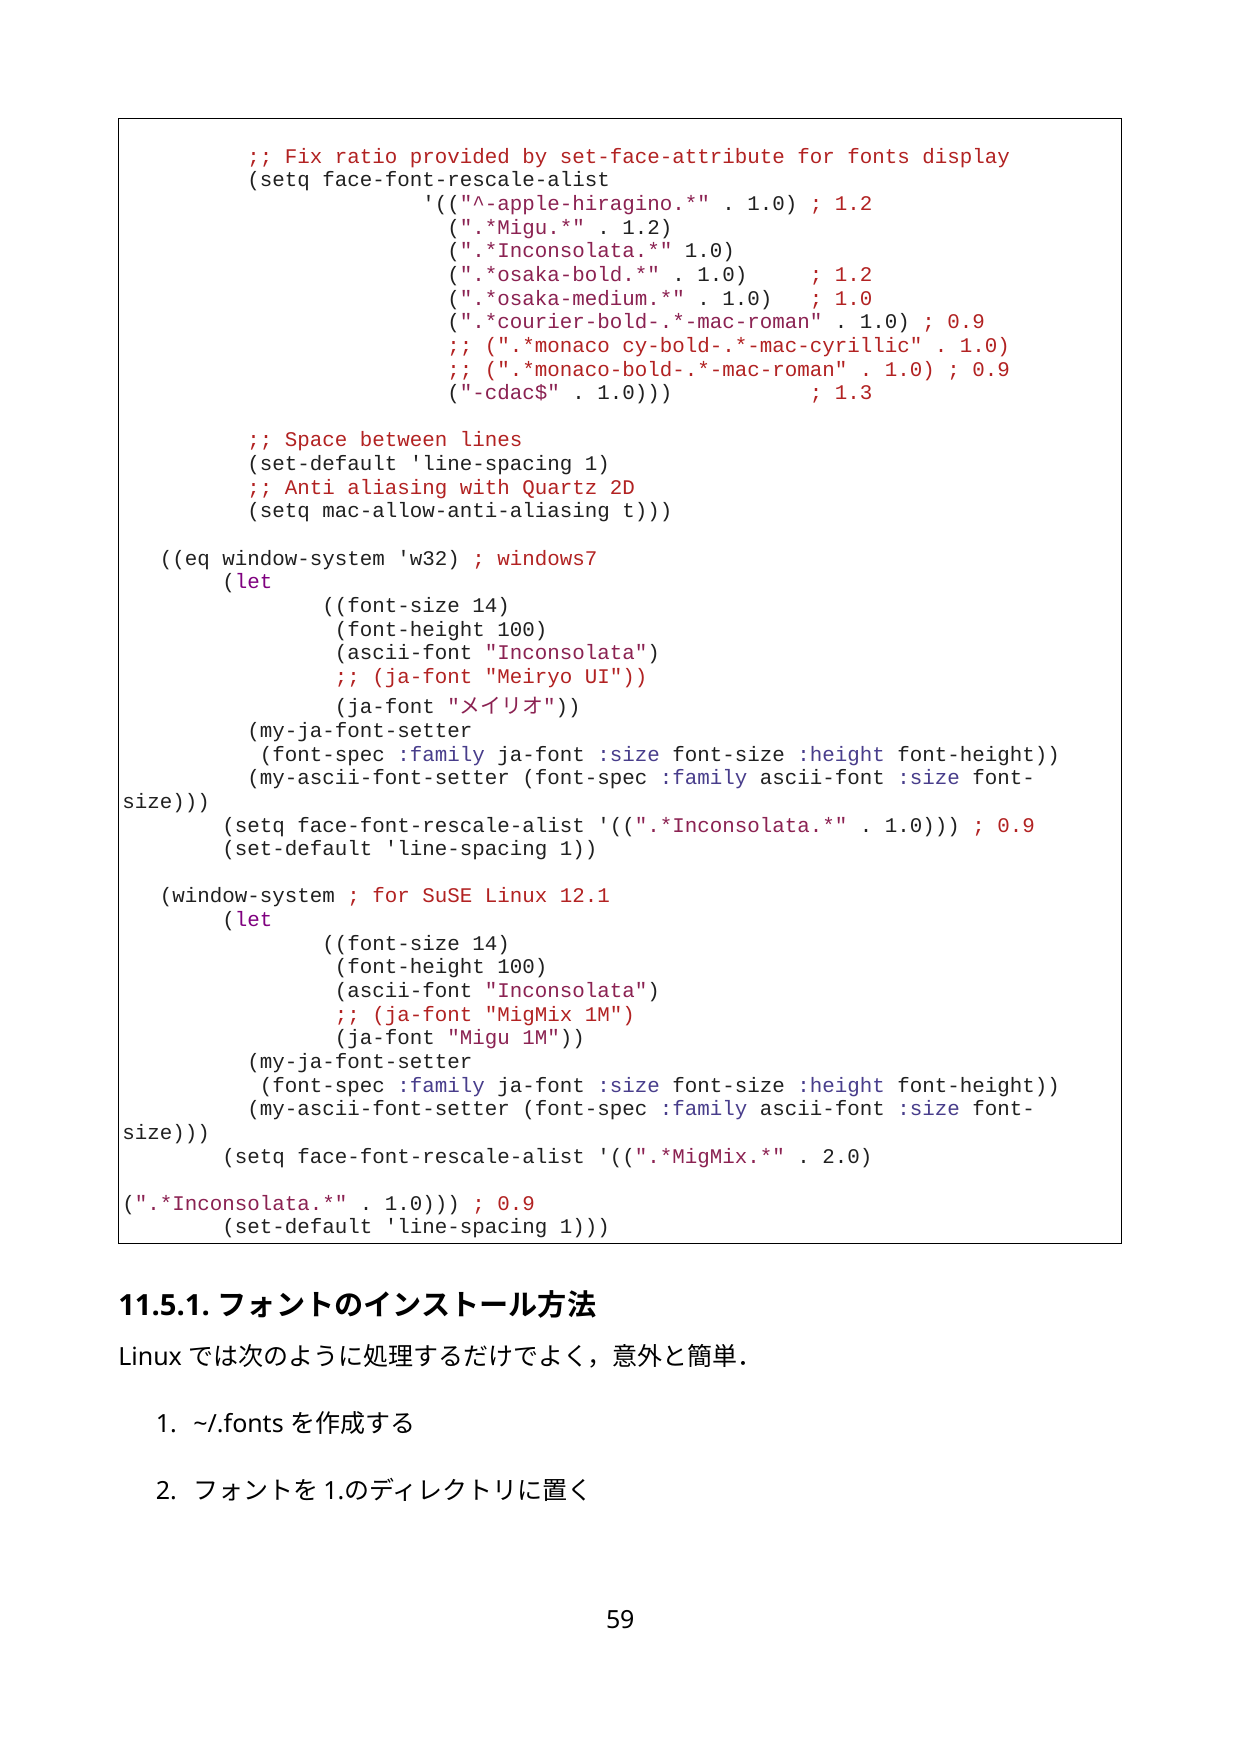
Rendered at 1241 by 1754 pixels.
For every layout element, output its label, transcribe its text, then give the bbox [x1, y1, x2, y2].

text (font-height 100) [119, 615, 1121, 638]
text (setq mac-allow-anti-aliasing t))) [119, 496, 1121, 520]
text Linux では次のように処理するだけでよく，意外と簡単． [118, 1336, 1122, 1373]
text ;; (".*monaco-bold-.*-mac-roman" . 1.0) ; 0.9 [119, 354, 1121, 378]
text (".*Migu.*" . 1.2) [119, 213, 1121, 236]
text ;; Space between lines [119, 426, 1121, 449]
text (ja-font "メイリオ")) [119, 686, 1121, 716]
text ((font-size 14) [119, 591, 1121, 615]
text (my-ascii-font-setter (font-spec :family ascii-font :size font-size))) [119, 763, 1121, 811]
text (ascii-font "Inconsolata") [119, 638, 1121, 662]
text (".*osaka-medium.*" . 1.0) ; 1.0 [119, 284, 1121, 307]
text (my-ja-font-setter [119, 716, 1121, 740]
text (".*courier-bold-.*-mac-roman" . 1.0) ; 0.9 [119, 307, 1121, 331]
text (setq face-font-rescale-alist '((".*Inconsolata.*" . 1.0))) ; 0.9 [119, 811, 1121, 834]
text (".*osaka-bold.*" . 1.0) ; 1.2 [119, 260, 1121, 284]
text (".*Inconsolata.*" . 1.0))) ; 0.9 [119, 1165, 1121, 1213]
text (window-system ; for SuSE Linux 12.1 [119, 882, 1121, 905]
text (setq face-font-rescale-alist '((".*MigMix.*" . 2.0) [119, 1142, 1121, 1165]
text (set-default 'line-spacing 1)) [119, 834, 1121, 858]
text ;; (".*monaco cy-bold-.*-mac-cyrillic" . 1.0) [119, 331, 1121, 354]
text ;; (ja-font "MigMix 1M") [119, 1000, 1121, 1023]
text (font-spec :family ja-font :size font-size :height font-height)) [119, 740, 1121, 763]
text (set-default 'line-spacing 1))) [119, 1213, 1121, 1243]
text (set-default 'line-spacing 1) [119, 449, 1121, 473]
text ;; Fix ratio provided by set-face-attribute for fonts display [119, 142, 1121, 165]
text (setq face-font-rescale-alist [119, 165, 1121, 189]
text ;; (ja-font "Meiryo UI")) [119, 662, 1121, 686]
text (ascii-font "Inconsolata") [119, 976, 1121, 1000]
text (my-ja-font-setter [119, 1047, 1121, 1071]
text (let [119, 567, 1121, 591]
text ((eq window-system 'w32) ; windows7 [119, 544, 1121, 567]
text ;; Anti aliasing with Quartz 2D [119, 473, 1121, 496]
text (font-spec :family ja-font :size font-size :height font-height)) [119, 1071, 1121, 1094]
list ~/.fonts を作成する [156, 1403, 1122, 1439]
subtitle フォントのインストール方法 [118, 1282, 1122, 1324]
text ((font-size 14) [119, 929, 1121, 952]
text ("-cdac$" . 1.0))) ; 1.3 [119, 378, 1121, 402]
list フォントを1.のディレクトリに置く [156, 1470, 1122, 1506]
text (".*Inconsolata.*" 1.0) [119, 236, 1121, 260]
text (let [119, 905, 1121, 929]
text '(("^-apple-hiragino.*" . 1.0) ; 1.2 [119, 189, 1121, 213]
text (ja-font "Migu 1M")) [119, 1023, 1121, 1047]
text (font-height 100) [119, 952, 1121, 976]
text (my-ascii-font-setter (font-spec :family ascii-font :size font-size))) [119, 1094, 1121, 1142]
